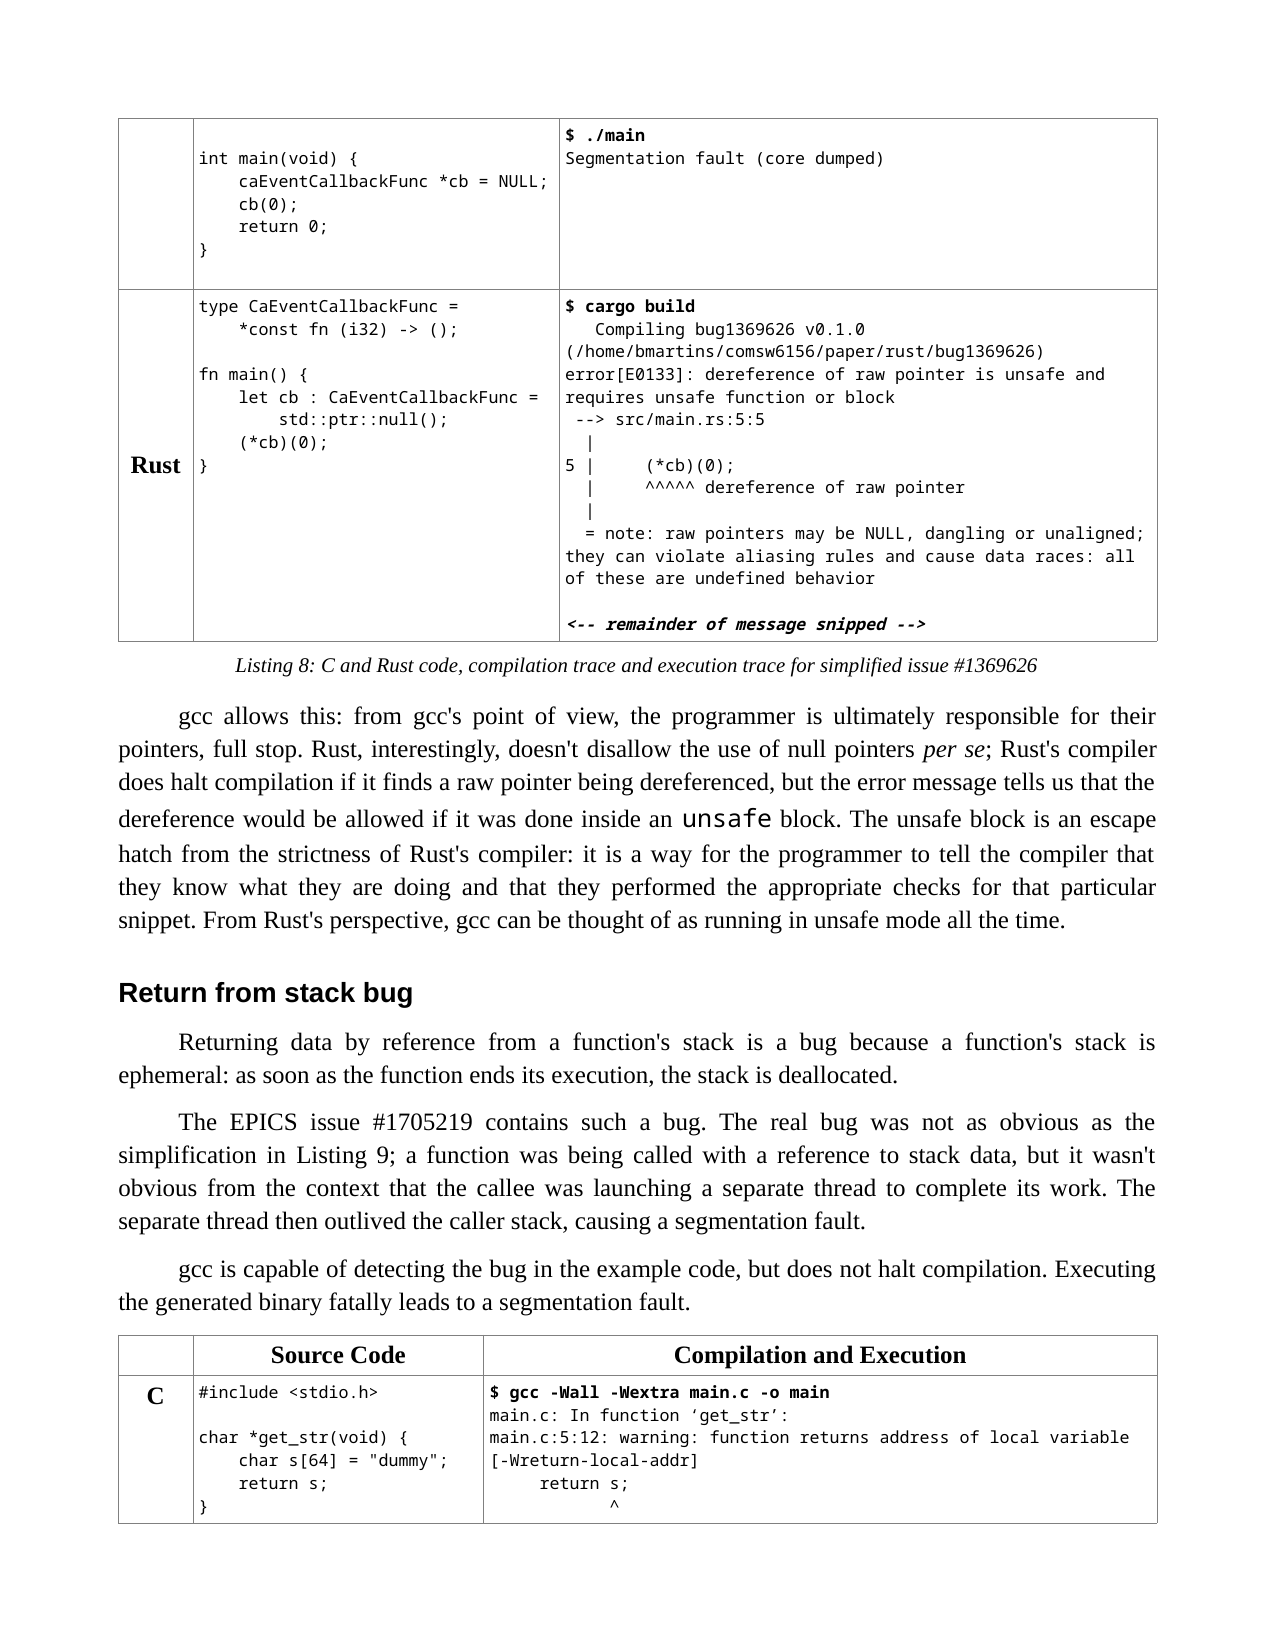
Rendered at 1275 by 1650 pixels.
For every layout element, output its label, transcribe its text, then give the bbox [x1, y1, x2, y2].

text gcc allows this: from gcc's point of view, the programmer is ultimately responsible for their pointers, full stop. Rust, interestingly, doesn't disallow the use of null pointers per se; Rust's compiler does halt compilation if it finds a raw pointer being dereferenced, but the error message tells us that the dereference would be allowed if it was done inside an unsafe block. The unsafe block is an escape hatch from the strictness of Rust's compiler: it is a way for the programmer to tell the compiler that they know what they are doing and that they performed the appropriate checks for that particular snippet. From Rust's perspective, gcc can be thought of as running in unsafe mode all the time. [118, 701, 1157, 934]
table_cell #include <stdio.h> char *get_str(void) { char s[64] = "dummy"; return s; } [194, 1376, 483, 1523]
table_cell Rust [119, 290, 193, 641]
text gcc is capable of detecting the bug in the example code, but does not halt compilation. Executing the generated binary fatally leads to a segmentation fault. [118, 1254, 1157, 1316]
subtitle Return from stack bug [118, 977, 1157, 1009]
table_cell int main(void) { caEventCallbackFunc *cb = NULL; cb(0); return 0; } [194, 119, 559, 289]
table_cell $ cargo build Compiling bug1369626 v0.1.0 (/home/bmartins/comsw6156/paper/rust/bug1369626) error[E0133]: dereference of raw pointer is unsafe and requires unsafe function or block --> src/main.rs:5:5 | 5 | (*cb)(0); | ^^^^^ dereference of raw pointer | = note: raw pointers may be NULL, dangling or unaligned; they can violate aliasing rules and cause data races: all of these are undefined behavior <-- remainder of message snipped --> [560, 290, 1157, 641]
table_header Source Code [194, 1336, 483, 1375]
table_cell $ gcc -Wall -Wextra main.c -o main main.c: In function ‘get_str’: main.c:5:12: warning: function returns address of local variable [-Wreturn-local-addr] return s; ^ [484, 1376, 1157, 1523]
table_header Compilation and Execution [484, 1336, 1157, 1375]
table_cell $ ./main Segmentation fault (core dumped) [560, 119, 1157, 289]
text The EPICS issue #1705219 contains such a bug. The real bug was not as obvious as the simplification in Listing 9; a function was being called with a reference to stack data, but it wasn't obvious from the context that the callee was launching a separate thread to complete its work. The separate thread then outlived the caller stack, causing a segmentation fault. [118, 1107, 1157, 1235]
table_cell [119, 119, 193, 289]
table_cell C [119, 1376, 193, 1523]
table_header [119, 1336, 193, 1375]
list Listing 8: C and Rust code, compilation trace and execution trace for simplified issue #1369626 [118, 653, 1157, 677]
table_cell type CaEventCallbackFunc = *const fn (i32) -> (); fn main() { let cb : CaEventCallbackFunc = std::ptr::null(); (*cb)(0); } [194, 290, 559, 641]
text Returning data by reference from a function's stack is a bug because a function's stack is ephemeral: as soon as the function ends its execution, the stack is deallocated. [118, 1027, 1157, 1088]
